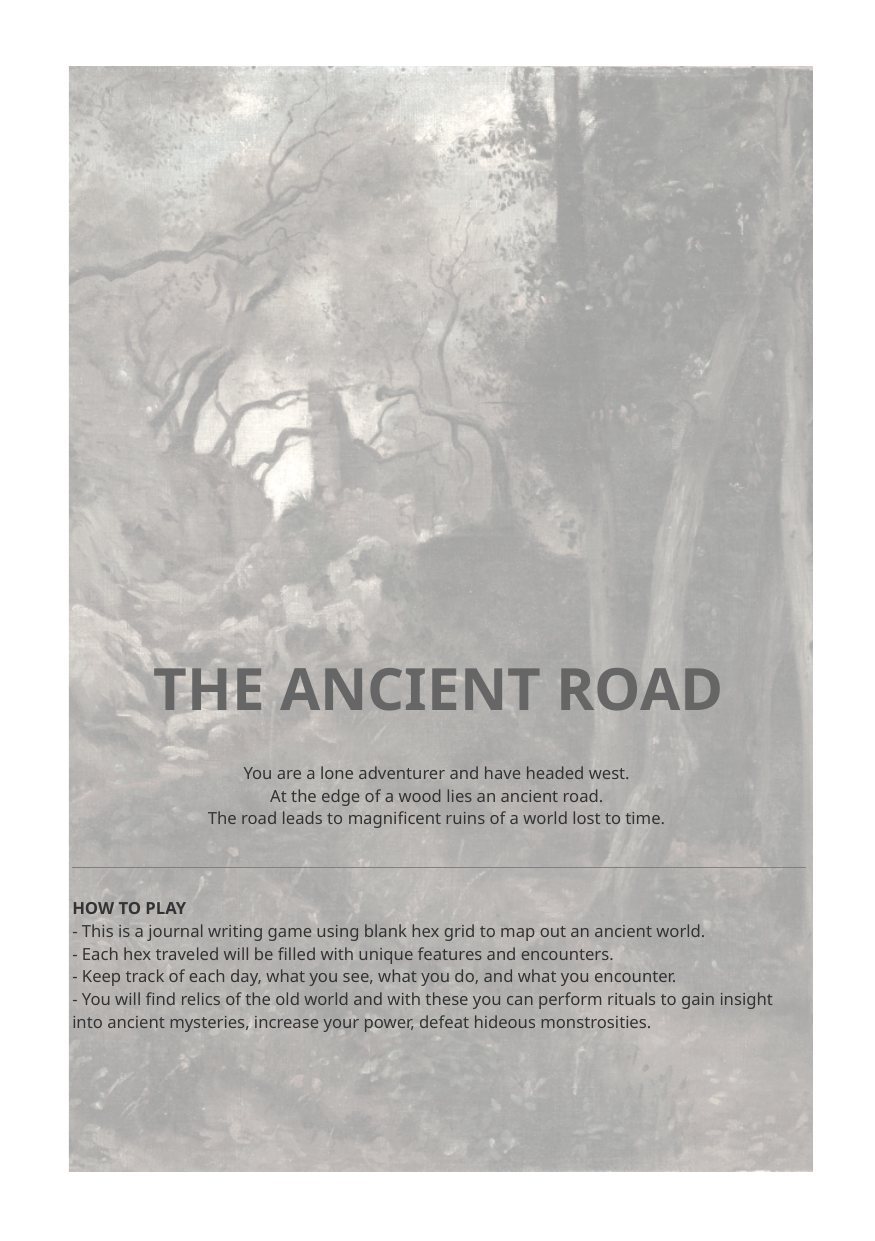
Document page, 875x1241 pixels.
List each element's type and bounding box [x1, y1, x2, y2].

picture [68, 66, 813, 1172]
